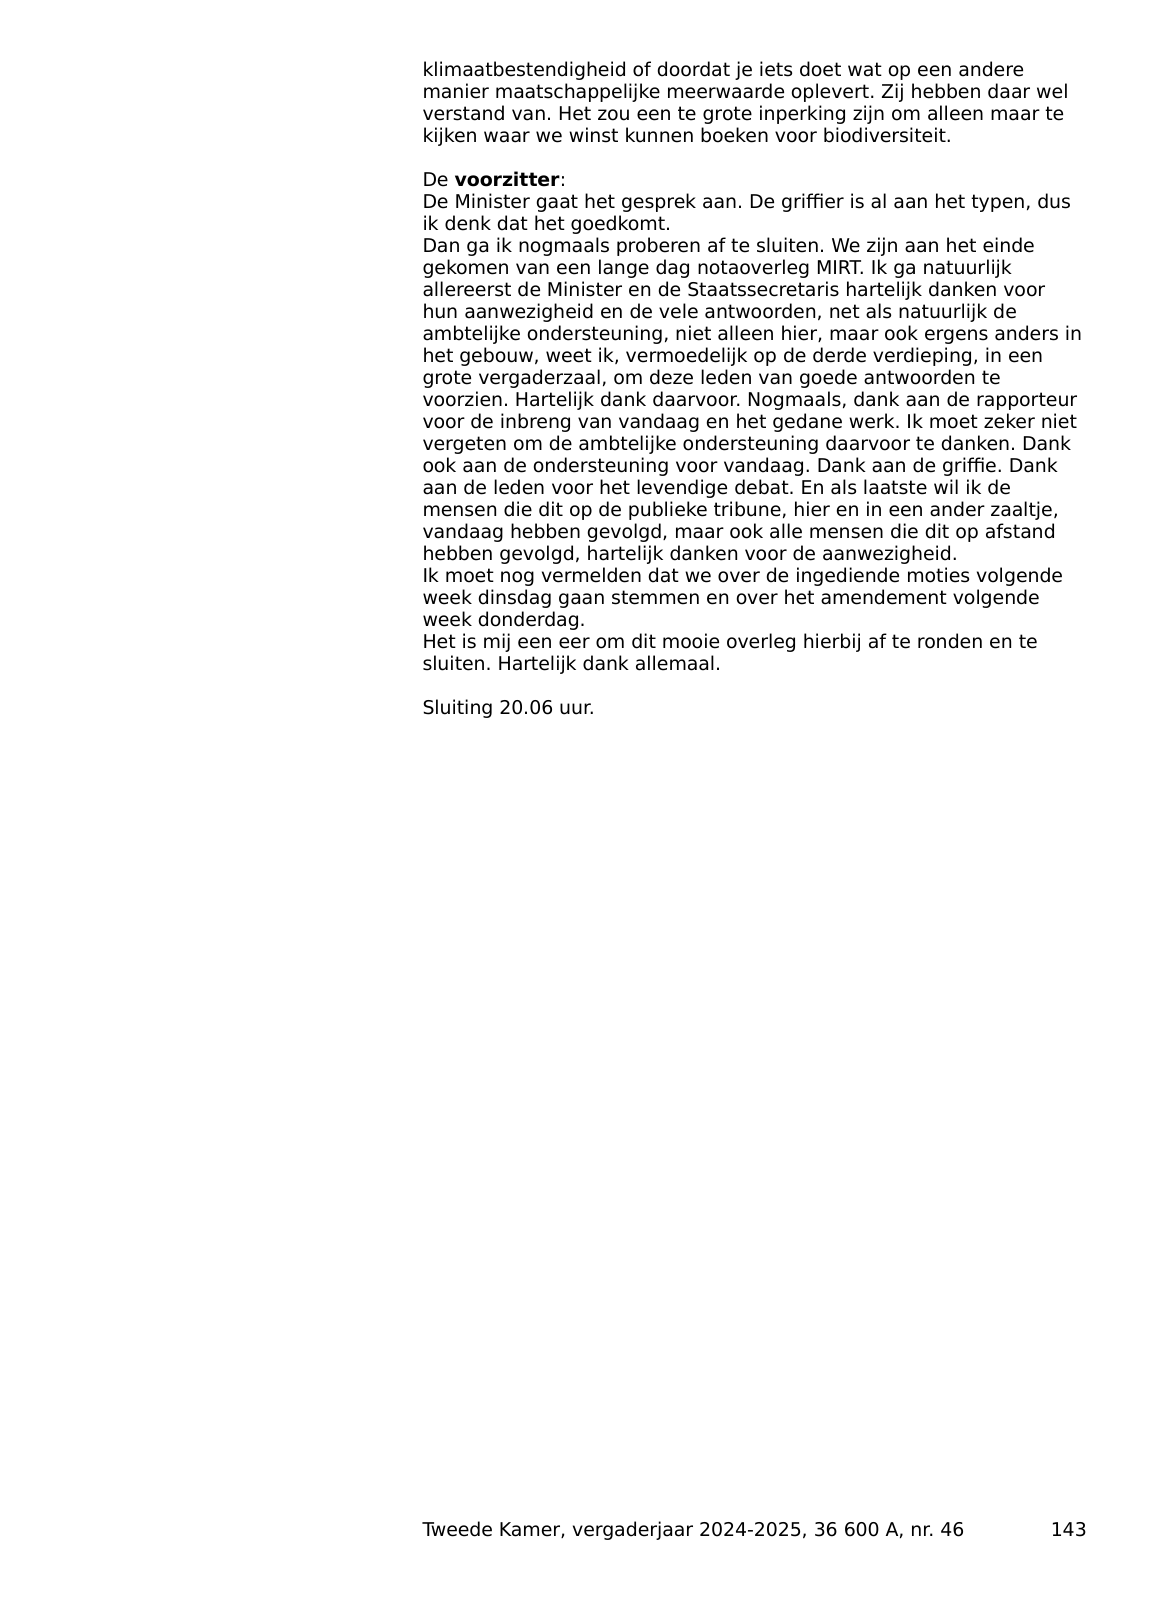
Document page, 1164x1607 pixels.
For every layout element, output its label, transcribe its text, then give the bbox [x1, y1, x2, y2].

text De voorzitter: [422, 169, 1087, 191]
text klimaatbestendigheid of doordat je iets doet wat op een andere manier maatschappelijke meerwaarde oplevert. Zij hebben daar wel verstand van. Het zou een te grote inperking zijn om alleen maar te kijken waar we winst kunnen boeken voor biodiversiteit. [422, 59, 1087, 147]
text De Minister gaat het gesprek aan. De griffier is al aan het typen, dus ik denk dat het goedkomt. [422, 191, 1087, 235]
text Sluiting 20.06 uur. [422, 697, 1087, 719]
text Ik moet nog vermelden dat we over de ingediende moties volgende week dinsdag gaan stemmen en over het amendement volgende week donderdag. [422, 565, 1087, 631]
text Dan ga ik nogmaals proberen af te sluiten. We zijn aan het einde gekomen van een lange dag notaoverleg MIRT. Ik ga natuurlijk allereerst de Minister en de Staatssecretaris hartelijk danken voor hun aanwezigheid en de vele antwoorden, net als natuurlijk de ambtelijke ondersteuning, niet alleen hier, maar ook ergens anders in het gebouw, weet ik, vermoedelijk op de derde verdieping, in een grote vergaderzaal, om deze leden van goede antwoorden te voorzien. Hartelijk dank daarvoor. Nogmaals, dank aan de rapporteur voor de inbreng van vandaag en het gedane werk. Ik moet zeker niet vergeten om de ambtelijke ondersteuning daarvoor te danken. Dank ook aan de ondersteuning voor vandaag. Dank aan de griffie. Dank aan de leden voor het levendige debat. En als laatste wil ik de mensen die dit op de publieke tribune, hier en in een ander zaaltje, vandaag hebben gevolgd, maar ook alle mensen die dit op afstand hebben gevolgd, hartelijk danken voor de aanwezigheid. [422, 235, 1087, 565]
text Het is mij een eer om dit mooie overleg hierbij af te ronden en te sluiten. Hartelijk dank allemaal. [422, 631, 1087, 675]
